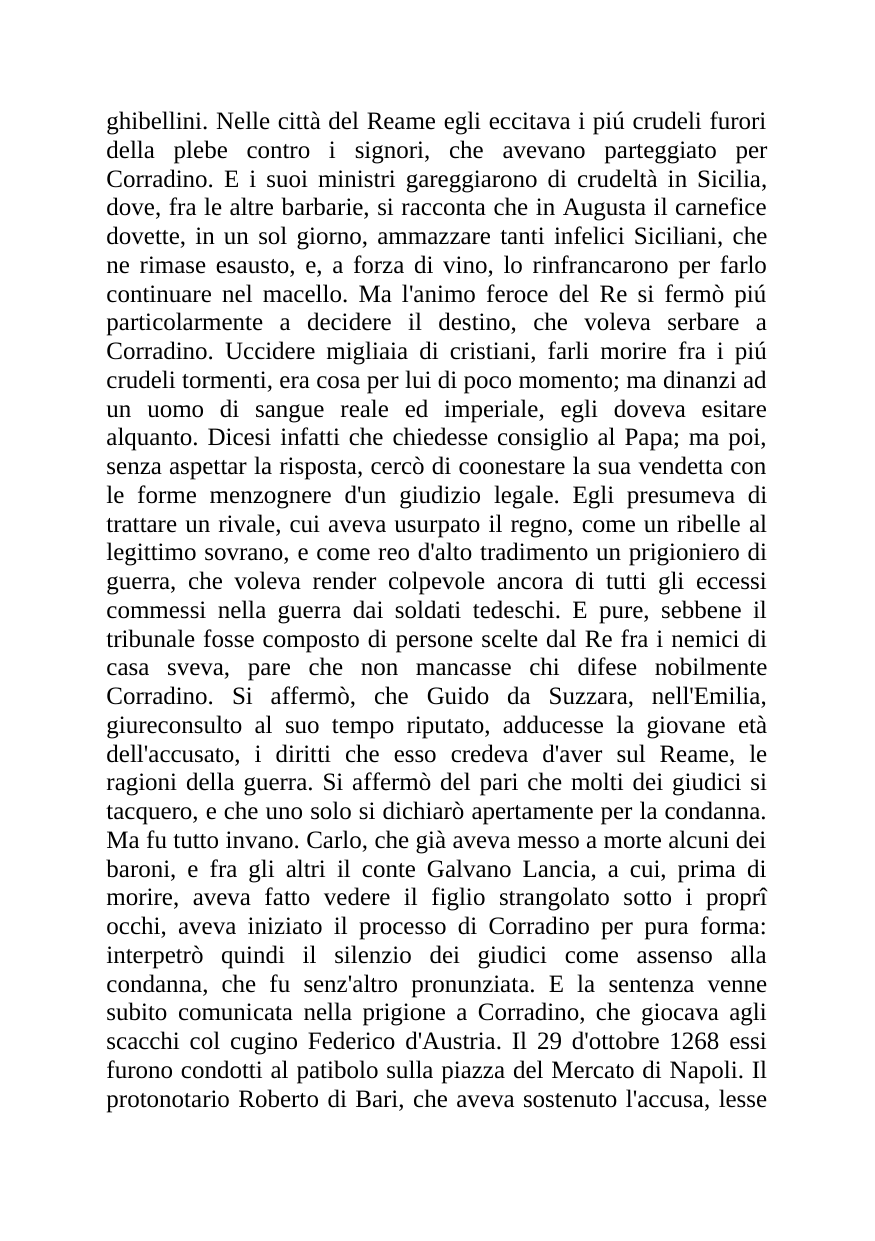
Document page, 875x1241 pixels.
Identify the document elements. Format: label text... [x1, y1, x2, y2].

text ghibellini. Nelle città del Reame egli eccitava i piú crudeli furori della plebe contro i signori, che avevano parteggiato per Corradino. E i suoi ministri gareggiarono di crudeltà in Sicilia, dove, fra le altre barbarie, si racconta che in Augusta il carnefice dovette, in un sol giorno, ammazzare tanti infelici Siciliani, che ne rimase esausto, e, a forza di vino, lo rinfrancarono per farlo continuare nel macello. Ma l'animo feroce del Re si fermò piú particolarmente a decidere il destino, che voleva serbare a Corradino. Uccidere migliaia di cristiani, farli morire fra i piú crudeli tormenti, era cosa per lui di poco momento; ma dinanzi ad un uomo di sangue reale ed imperiale, egli doveva esitare alquanto. Dicesi infatti che chiedesse consiglio al Papa; ma poi, senza aspettar la risposta, cercò di coonestare la sua vendetta con le forme menzognere d'un giudizio legale. Egli presumeva di trattare un rivale, cui aveva usurpato il regno, come un ribelle al legittimo sovrano, e come reo d'alto tradimento un prigioniero di guerra, che voleva render colpevole ancora di tutti gli eccessi commessi nella guerra dai soldati tedeschi. E pure, sebbene il tribunale fosse composto di persone scelte dal Re fra i nemici di casa sveva, pare che non mancasse chi difese nobilmente Corradino. Si affermò, che Guido da Suzzara, nell'Emilia, giureconsulto al suo tempo riputato, adducesse la giovane età dell'accusato, i diritti che esso credeva d'aver sul Reame, le ragioni della guerra. Si affermò del pari che molti dei giudici si tacquero, e che uno solo si dichiarò apertamente per la condanna. Ma fu tutto invano. Carlo, che già aveva messo a morte alcuni dei baroni, e fra gli altri il conte Galvano Lancia, a cui, prima di morire, aveva fatto vedere il figlio strangolato sotto i proprî occhi, aveva iniziato il processo di Corradino per pura forma: interpetrò quindi il silenzio dei giudici come assenso alla condanna, che fu senz'altro pronunziata. E la sentenza venne subito comunicata nella prigione a Corradino, che giocava agli scacchi col cugino Federico d'Austria. Il 29 d'ottobre 1268 essi furono condotti al patibolo sulla piazza del Mercato di Napoli. Il protonotario Roberto di Bari, che aveva sostenuto l'accusa, lesse [106, 106, 768, 1112]
